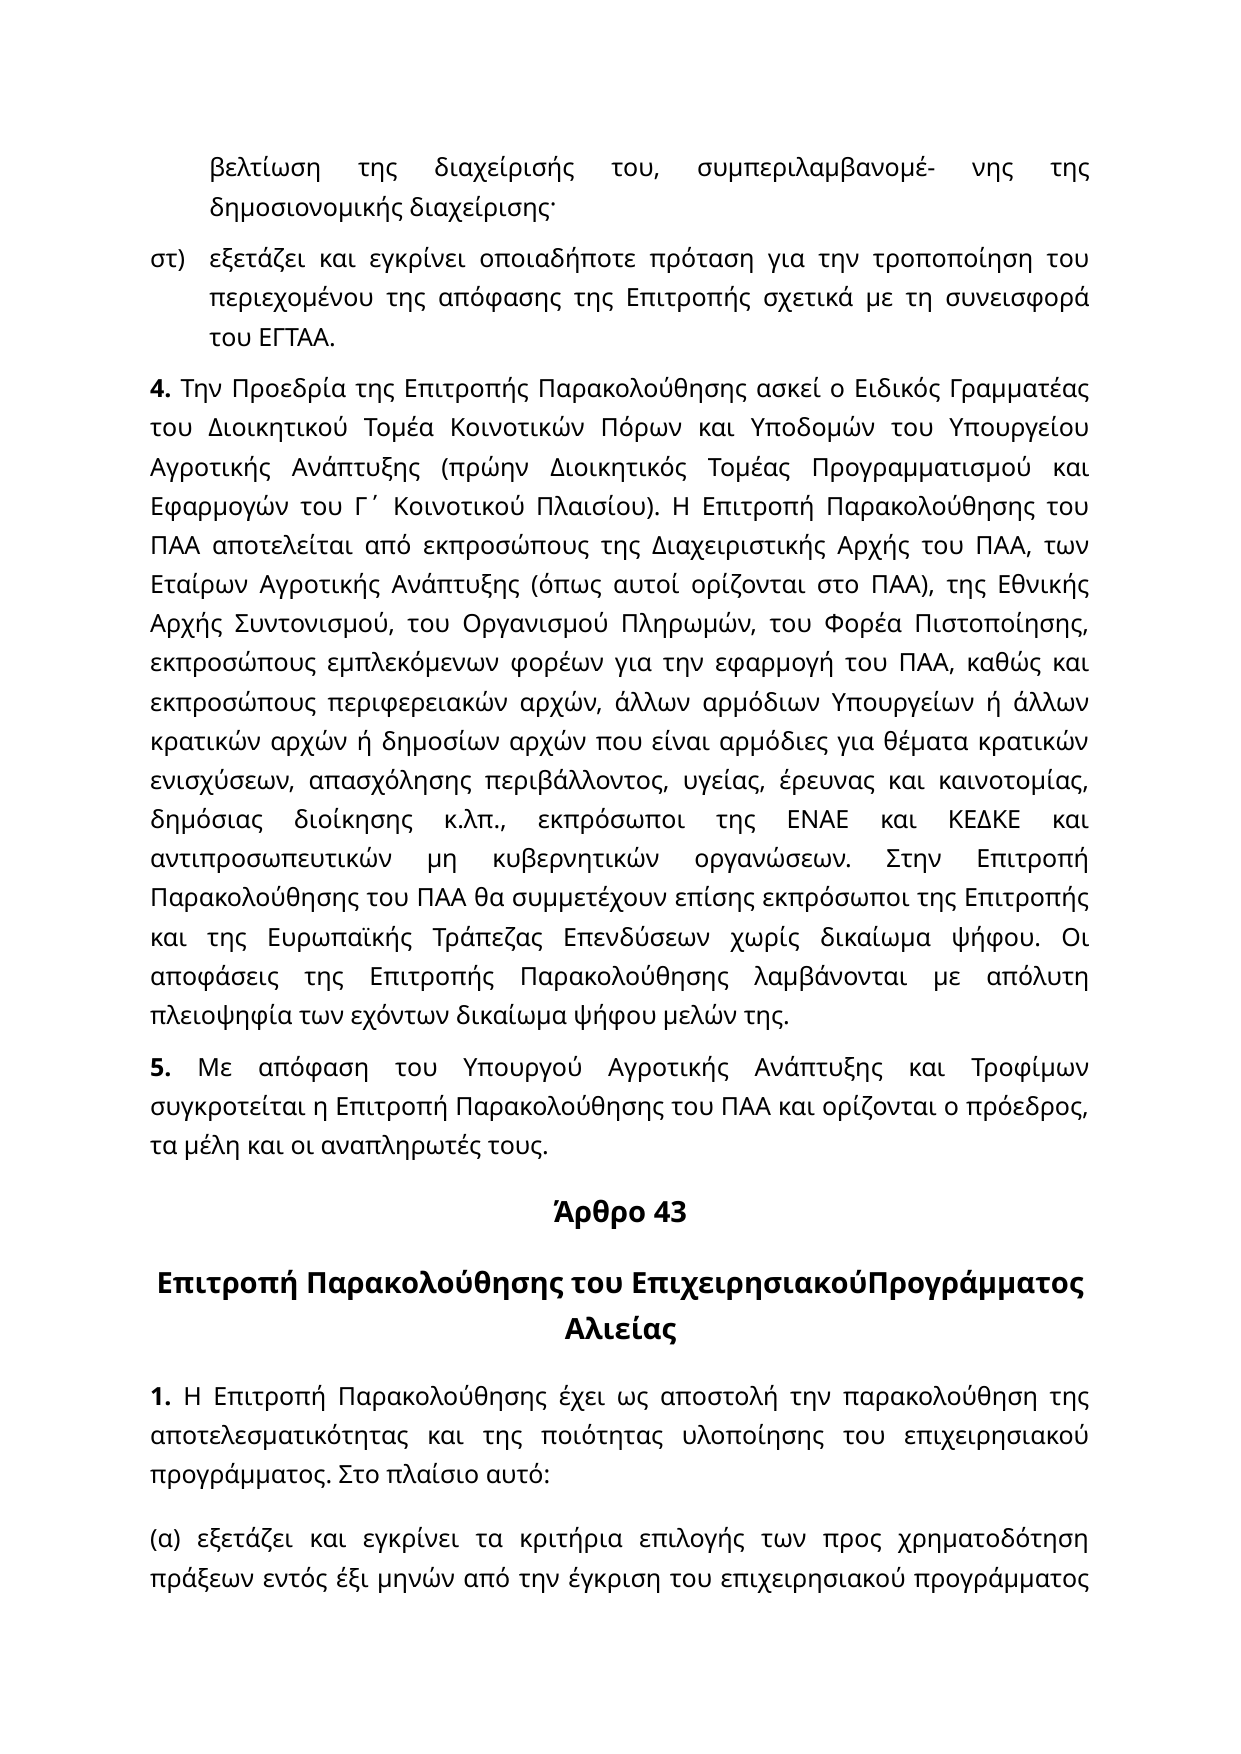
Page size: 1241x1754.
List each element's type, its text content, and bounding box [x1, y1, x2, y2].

text 1. Η Επιτροπή Παρακολούθησης έχει ως αποστολή την παρακολούθηση της αποτελεσματικότητας και της ποιότητας υλοποίησης του επιχειρησιακού προγράμματος. Στο πλαίσιο αυτό: [150, 1378, 1090, 1491]
text 5. Με απόφαση του Υπουργού Αγροτικής Ανάπτυξης και Τροφίμων συγκροτείται η Επιτροπή Παρακολούθησης του ΠΑΑ και ορίζονται ο πρόεδρος, τα μέλη και οι αναπληρωτές τους. [150, 1049, 1090, 1162]
list βελτίωση της διαχείρισής του, συμπεριλαμβανομέ- νης της δημοσιονομικής διαχείρισης· [150, 150, 1090, 223]
list στ) εξετάζει και εγκρίνει οποιαδήποτε πρόταση για την τροποποίηση του περιεχομένου της απόφασης της Επιτροπής σχετικά με τη συνεισφορά του ΕΓΤΑΑ. [150, 241, 1090, 353]
text (α) εξετάζει και εγκρίνει τα κριτήρια επιλογής των προς χρηματοδότηση πράξεων εντός έξι μηνών από την έγκριση του επιχειρησιακού προγράμματος [150, 1521, 1090, 1594]
text 4. Την Προεδρία της Επιτροπής Παρακολούθησης ασκεί ο Ειδικός Γραμματέας του Διοικητικού Τομέα Κοινοτικών Πόρων και Υποδομών του Υπουργείου Αγροτικής Ανάπτυξης (πρώην Διοικητικός Τομέας Προγραμματισμού και Εφαρμογών του Γ΄ Κοινοτικού Πλαισίου). Η Επιτροπή Παρακολούθησης του ΠΑΑ αποτελείται από εκπροσώπους της Διαχειριστικής Αρχής του ΠΑΑ, των Εταίρων Αγροτικής Ανάπτυξης (όπως αυτοί ορίζονται στο ΠΑΑ), της Εθνικής Αρχής Συντονισμού, του Οργανισμού Πληρωμών, του Φορέα Πιστοποίησης, εκπροσώπους εμπλεκόμενων φορέων για την εφαρμογή του ΠΑΑ, καθώς και εκπροσώπους περιφερειακών αρχών, άλλων αρμόδιων Υπουργείων ή άλλων κρατικών αρχών ή δημοσίων αρχών που είναι αρμόδιες για θέματα κρατικών ενισχύσεων, απασχόλησης περιβάλλοντος, υγείας, έρευνας και καινοτομίας, δημόσιας διοίκησης κ.λπ., εκπρόσωποι της ΕΝΑΕ και ΚΕΔΚΕ και αντιπροσωπευτικών μη κυβερνητικών οργανώσεων. Στην Επιτροπή Παρακολούθησης του ΠΑΑ θα συμμετέχουν επίσης εκπρόσωποι της Επιτροπής και της Ευρωπαϊκής Τράπεζας Επενδύσεων χωρίς δικαίωμα ψήφου. Οι αποφάσεις της Επιτροπής Παρακολούθησης λαμβάνονται με απόλυτη πλειοψηφία των εχόντων δικαίωμα ψήφου μελών της. [150, 371, 1090, 1032]
subtitle Επιτροπή Παρακολούθησης του ΕπιχειρησιακούΠρογράμματος Αλιείας [150, 1262, 1090, 1348]
subtitle Άρθρο 43 [150, 1192, 1090, 1231]
